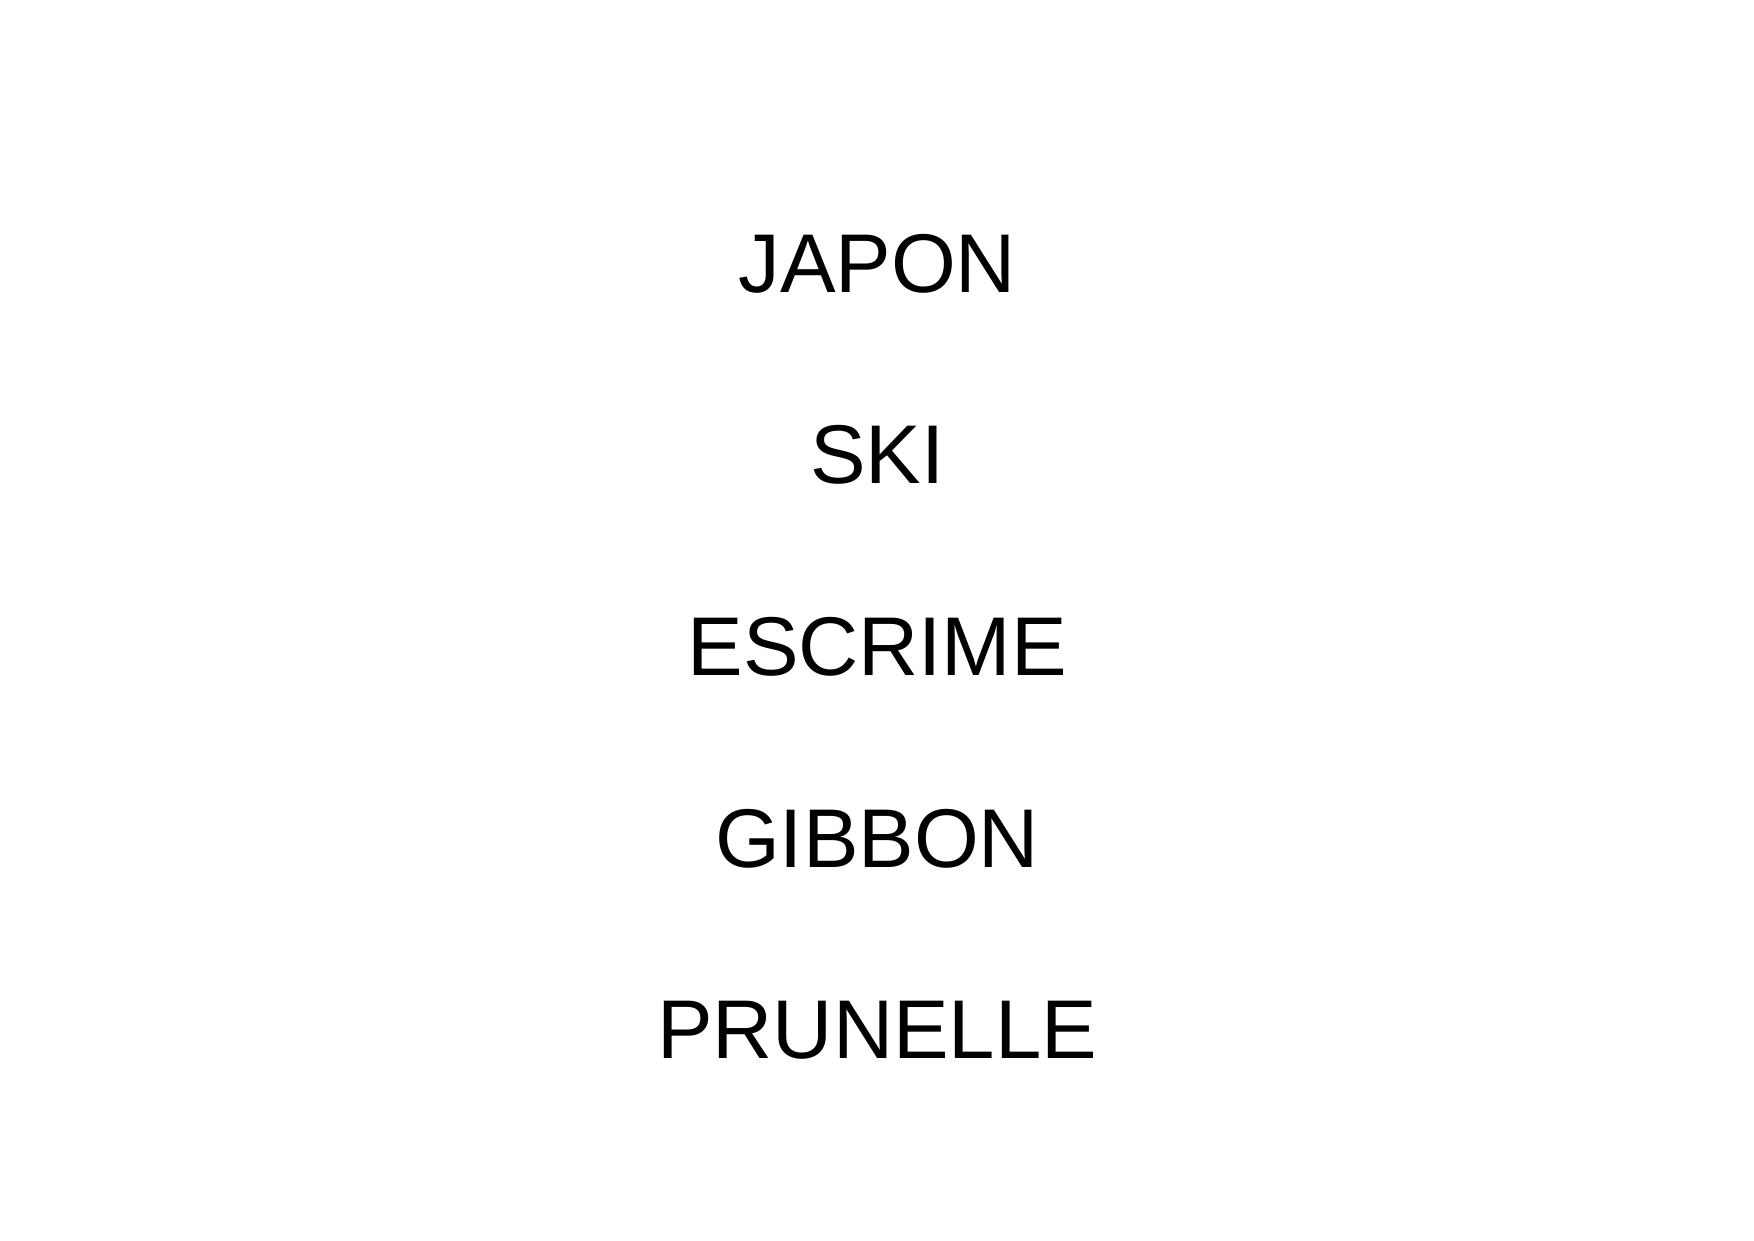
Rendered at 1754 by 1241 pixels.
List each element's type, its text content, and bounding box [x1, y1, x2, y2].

text GIBBON [118, 789, 1636, 885]
text JAPON [118, 214, 1636, 310]
text PRUNELLE [118, 981, 1636, 1076]
text ESCRIME [118, 597, 1636, 693]
text SKI [118, 406, 1636, 501]
